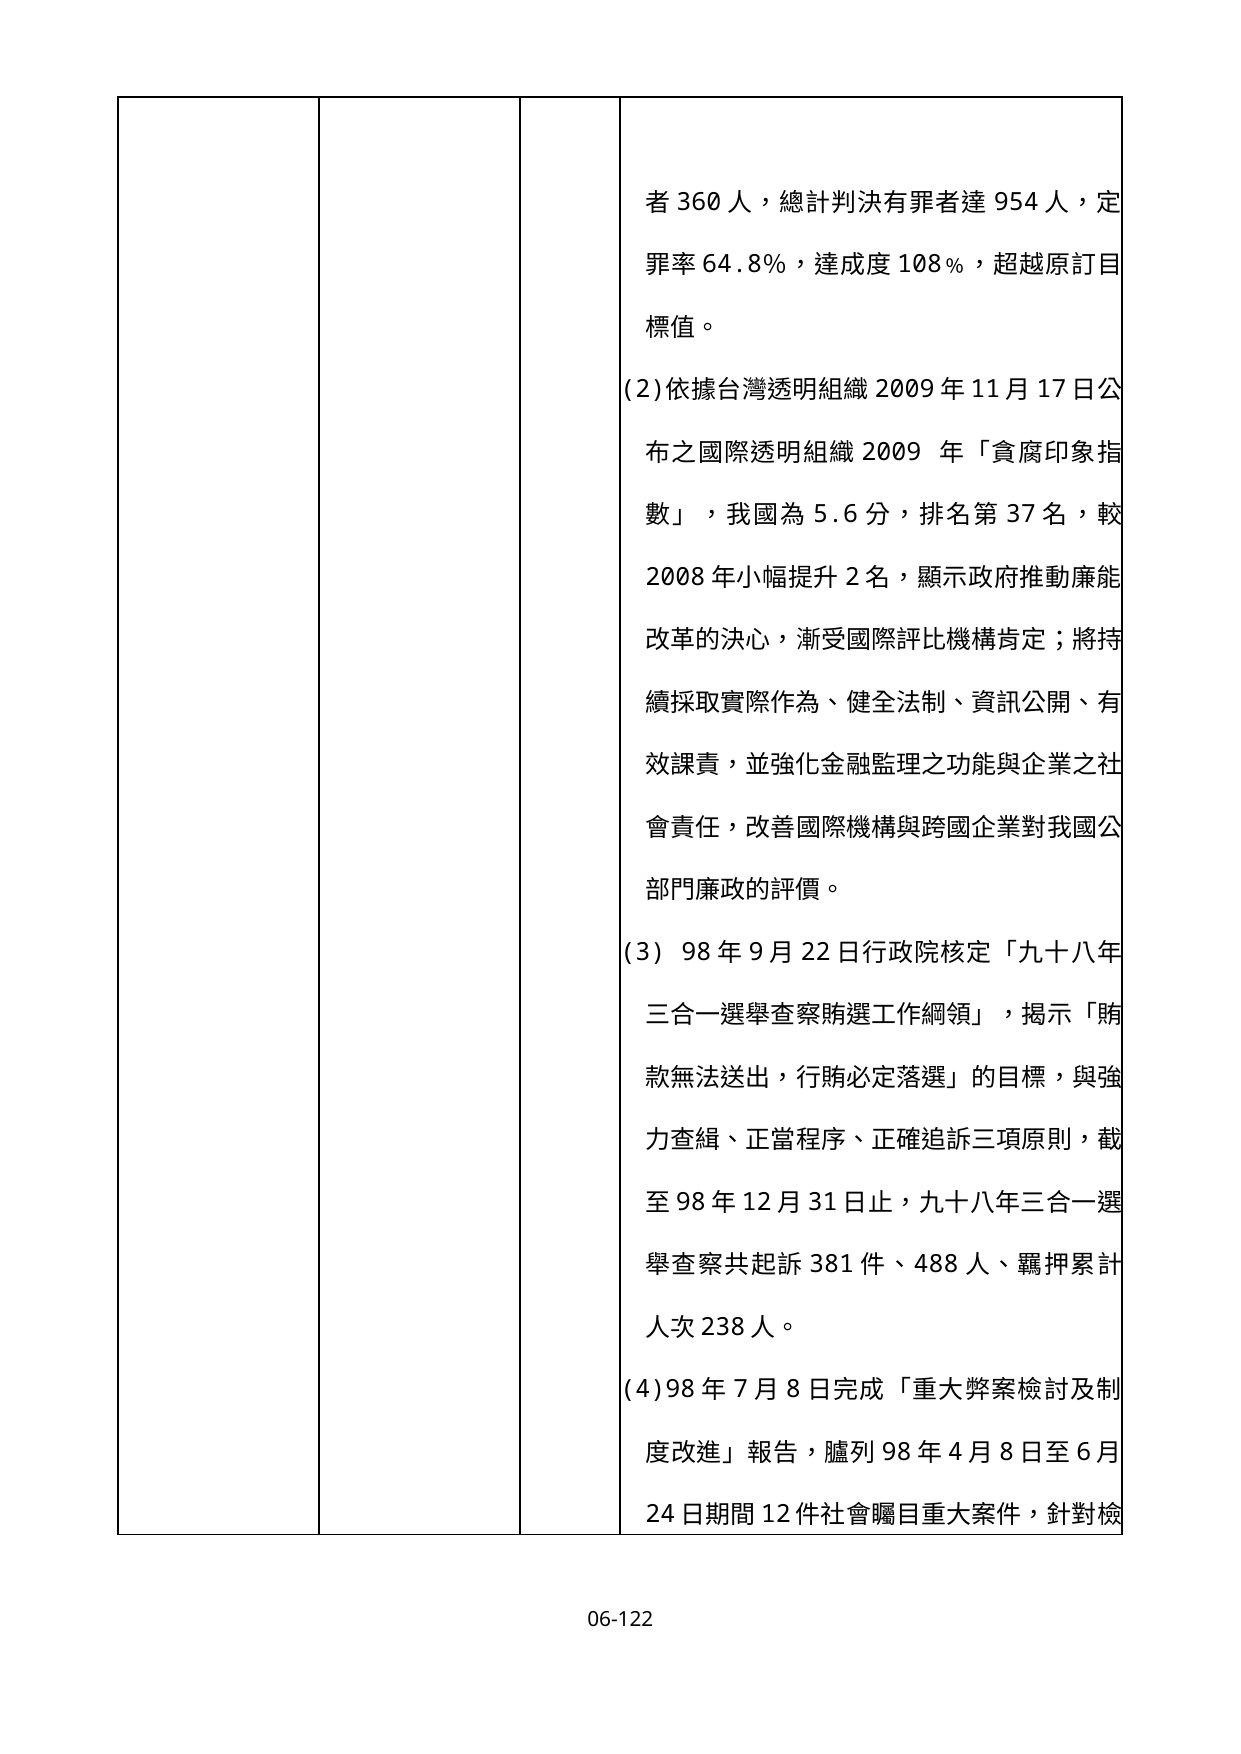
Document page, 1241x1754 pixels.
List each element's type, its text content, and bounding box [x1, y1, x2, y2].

table_cell [119, 98, 318, 1534]
table_cell [521, 98, 619, 1534]
table_cell 者360人，總計判決有罪者達954人，定罪率64.8％，達成度108﹪，超越原訂目標值。 (2)依據台灣透明組織2009年11月17日公布之國際透明組織2009 年「貪腐印象指數」，我國為5.6分，排名第37名，較2008年小幅提升2名，顯示政府推動廉能改革的決心，漸受國際評比機構肯定；將持續採取實際作為、健全法制、資訊公開、有效課責，並強化金融監理之功能與企業之社會責任，改善國際機構與跨國企業對我國公部門廉政的評價。 (3) 98年9月22日行政院核定「九十八年三合一選舉查察賄選工作綱領」，揭示「賄款無法送出，行賄必定落選」的目標，與強力查緝、正當程序、正確追訴三項原則，截至98年12月31日止，九十八年三合一選舉查察共起訴381件、488人、羈押累計人次238人。 (4)98年7月8日完成「重大弊案檢討及制度改進」報告，臚列98年4月8日至6月24日期間12件社會矚目重大案件，針對檢 [621, 98, 1121, 1534]
table_cell [320, 98, 519, 1534]
